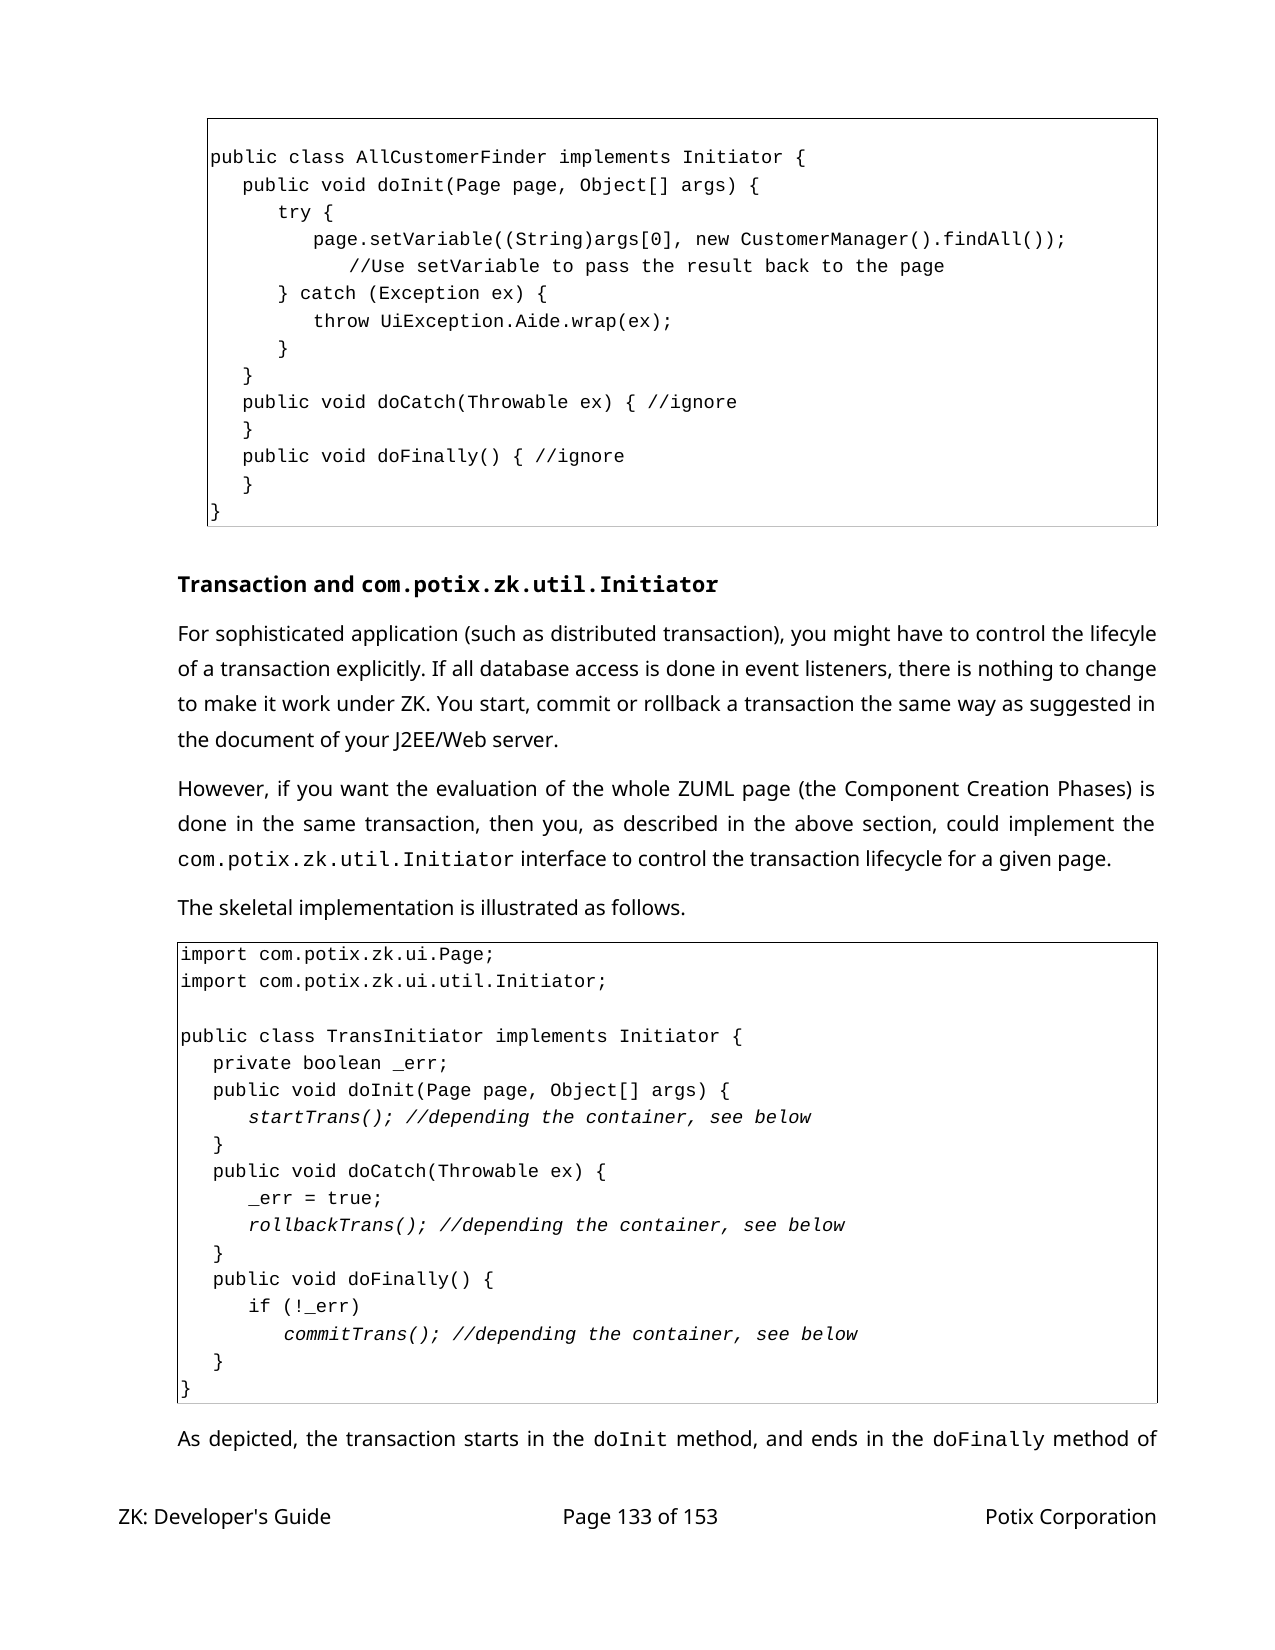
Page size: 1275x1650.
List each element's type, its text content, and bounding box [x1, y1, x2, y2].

text } catch (Exception ex) { [208, 281, 1157, 306]
text } [208, 336, 1157, 360]
text if (!_err) [178, 1294, 1157, 1318]
text } [208, 499, 1157, 526]
subtitle Transaction and com.potix.zk.util.Initiator [177, 568, 1157, 598]
text throw UiException.Aide.wrap(ex); [208, 308, 1157, 333]
text public void doCatch(Throwable ex) { //ignore [208, 390, 1157, 414]
text startTrans(); //depending the container, see below [178, 1104, 1157, 1129]
text } [208, 363, 1157, 387]
text private boolean _err; public void doInit(Page page, Object[] args) { [178, 1051, 1157, 1102]
text page.setVariable((String)args[0], new CustomerManager().findAll()); [208, 227, 1157, 251]
text However, if you want the evaluation of the whole ZUML page (the Component Creation Phases) is done in the same transaction, then you, as described in the above section, could implement the com.potix.zk.util.Initiator interface to control the transaction lifecycle for a given page. [177, 774, 1157, 873]
text public void doFinally() { //ignore [208, 444, 1157, 469]
text rollbackTrans(); //depending the container, see below [178, 1213, 1157, 1238]
text } [178, 1349, 1157, 1373]
text } [208, 417, 1157, 441]
text import com.potix.zk.ui.util.Initiator; [178, 969, 1157, 993]
text As depicted, the transaction starts in the doInit method, and ends in the doFinally method of [177, 1424, 1157, 1452]
text } [178, 1132, 1157, 1156]
text commitTrans(); //depending the container, see below [178, 1321, 1157, 1346]
text public void doCatch(Throwable ex) { [178, 1159, 1157, 1183]
text try { [208, 200, 1157, 224]
text } [178, 1376, 1157, 1403]
text } [208, 472, 1157, 496]
text public void doInit(Page page, Object[] args) { [208, 172, 1157, 197]
text } public void doFinally() { [178, 1241, 1157, 1291]
text For sophisticated application (such as distributed transaction), you might have to control the lifecyle of a transaction explicitly. If all database access is done in event listeners, there is nothing to change to make it work under ZK. You start, commit or rollback a transaction the same way as suggested in the document of your J2EE/Web server. [177, 619, 1157, 753]
text public class AllCustomerFinder implements Initiator { [208, 145, 1157, 169]
text import com.potix.zk.ui.Page; [178, 943, 1157, 966]
text //Use setVariable to pass the result back to the page [208, 254, 1157, 278]
text The skeletal implementation is illustrated as follows. [177, 893, 1157, 921]
text _err = true; [178, 1186, 1157, 1210]
text public class TransInitiator implements Initiator { [178, 1024, 1157, 1048]
